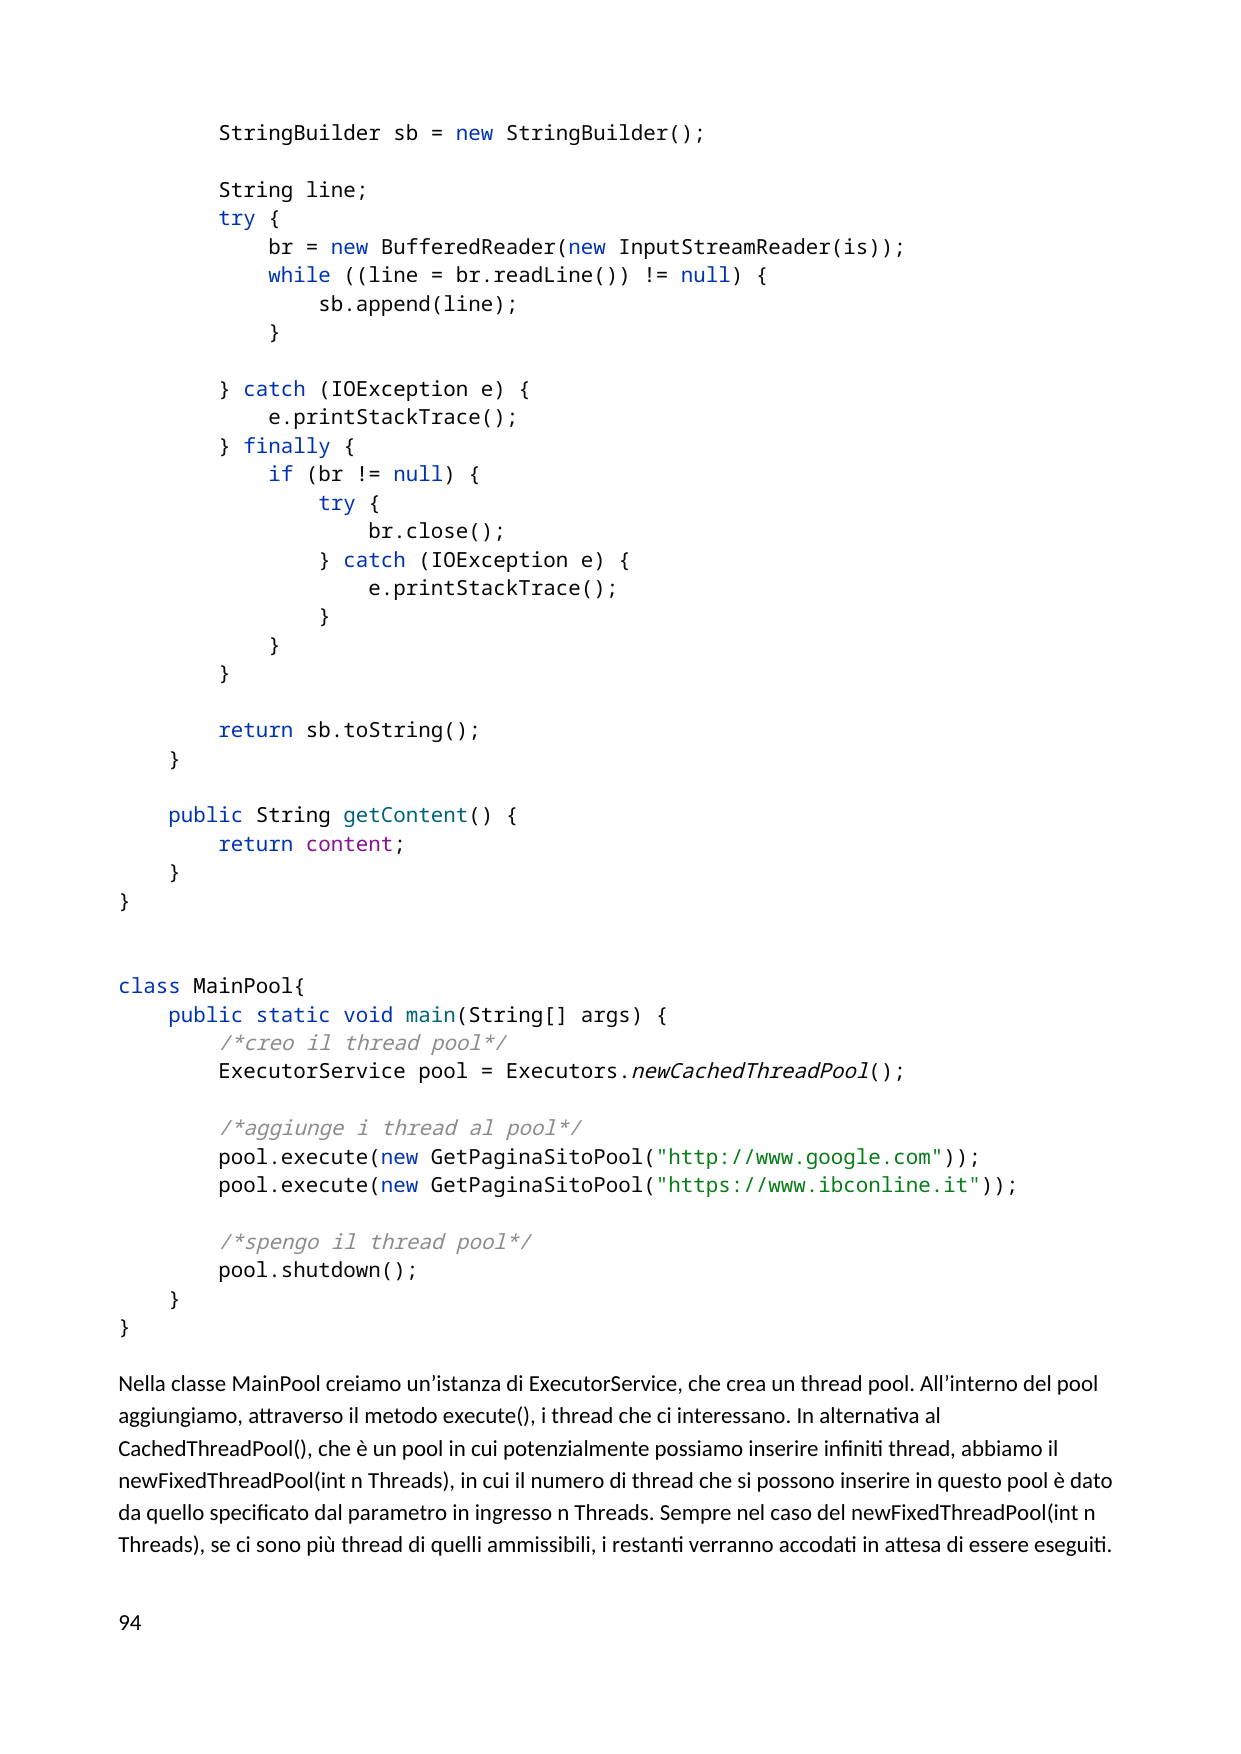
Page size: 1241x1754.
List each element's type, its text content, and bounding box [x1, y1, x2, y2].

text StringBuilder sb = new StringBuilder(); String line; try { br = new BufferedReader(new InputStreamReader(is)); while ((line = br.readLine()) != null) { sb.append(line); } } catch (IOException e) { e.printStackTrace(); } finally { if (br != null) { try { br.close(); } catch (IOException e) { e.printStackTrace(); } } } return sb.toString(); } public String getContent() { return content; } } class MainPool{ public static void main(String[] args) { /*creo il thread pool*/ ExecutorService pool = Executors.newCachedThreadPool(); /*aggiunge i thread al pool*/ pool.execute(new GetPaginaSitoPool("http://www.google.com")); pool.execute(new GetPaginaSitoPool("https://www.ibconline.it")); /*spengo il thread pool*/ pool.shutdown(); } } [118, 118, 1122, 1341]
text Nella classe MainPool creiamo un’istanza di ExecutorService, che crea un thread pool. All’interno del pool aggiungiamo, attraverso il metodo execute(), i thread che ci interessano. In alternativa al CachedThreadPool(), che è un pool in cui potenzialmente possiamo inserire infiniti thread, abbiamo il newFixedThreadPool(int n Threads), in cui il numero di thread che si possono inserire in questo pool è dato da quello specificato dal parametro in ingresso n Threads. Sempre nel caso del newFixedThreadPool(int n Threads), se ci sono più thread di quelli ammissibili, i restanti verranno accodati in attesa di essere eseguiti. [118, 1369, 1122, 1558]
